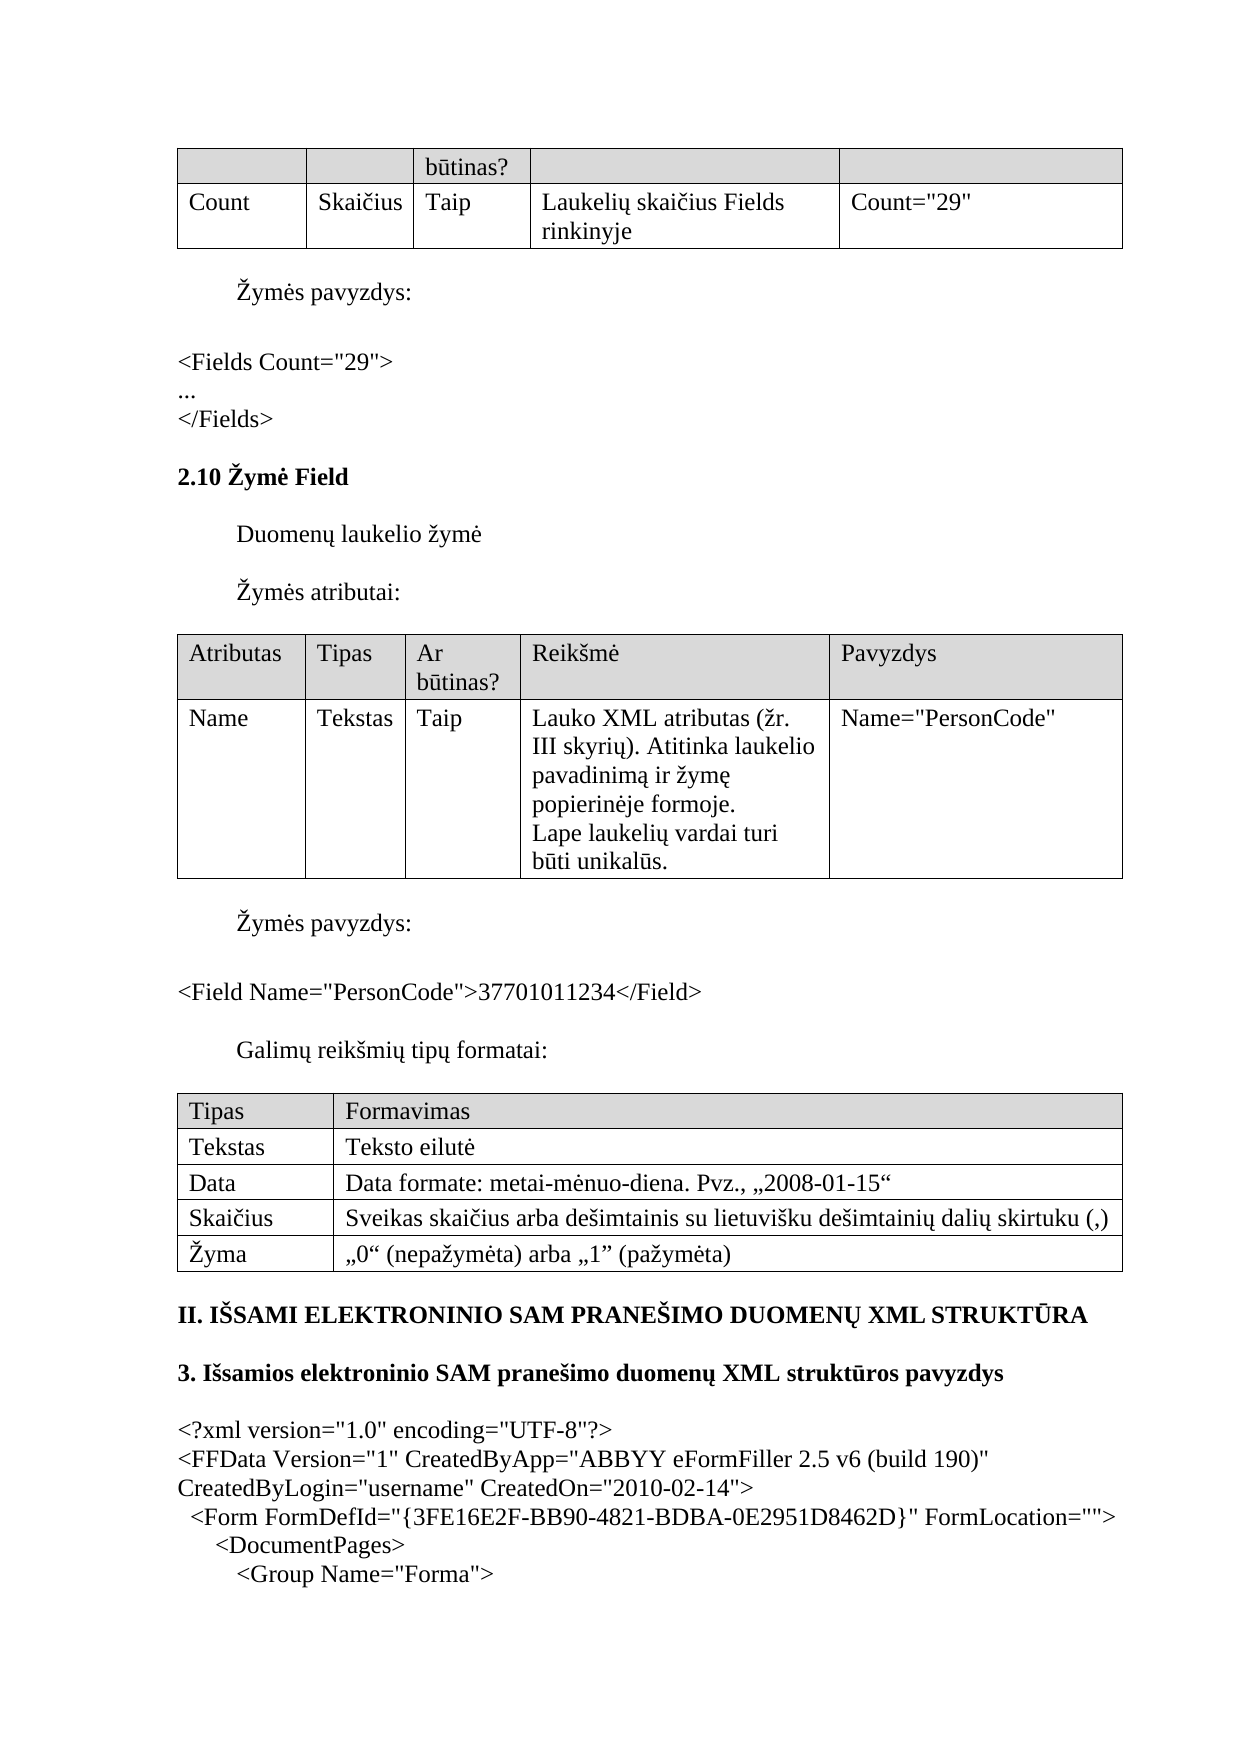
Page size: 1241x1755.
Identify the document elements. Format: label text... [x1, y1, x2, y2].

table_cell Teksto eilutė [334, 1129, 1122, 1164]
text <Group Name="Forma"> [177, 1559, 1122, 1588]
text <DocumentPages> [177, 1530, 1122, 1559]
table_header Ar būtinas? [406, 635, 520, 699]
text </Fields> [177, 404, 1122, 433]
table_header Tipas [178, 1094, 333, 1128]
table_cell Laukelių skaičius Fields rinkinyje [531, 184, 839, 248]
table_cell Taip [414, 184, 530, 248]
table_header Reikšmė [521, 635, 829, 699]
table_cell Lauko XML atributas (žr. III skyrių). Atitinka laukelio pavadinimą ir žymę popierinėje formoje. Lape laukelių vardai turi būti unikalūs. [521, 700, 829, 878]
table_header Formavimas [334, 1094, 1122, 1128]
table_header [307, 149, 413, 183]
text <Field Name="PersonCode">37701011234</Field> [177, 977, 1122, 1006]
text Duomenų laukelio žymė [177, 519, 1122, 548]
table_header būtinas? [414, 149, 530, 183]
table_cell „0“ (nepažymėta) arba „1” (pažymėta) [334, 1236, 1122, 1271]
table_cell Žyma [178, 1236, 333, 1271]
table_cell Data [178, 1165, 333, 1199]
text <Form FormDefId="{3FE16E2F-BB90-4821-BDBA-0E2951D8462D}" FormLocation=""> [177, 1502, 1122, 1530]
table_header [531, 149, 839, 183]
table_header Tipas [306, 635, 405, 699]
table_header Atributas [178, 635, 305, 699]
text Žymės pavyzdys: [177, 908, 1122, 937]
text 2.10 Žymė Field [177, 462, 1122, 491]
table_cell Tekstas [306, 700, 405, 878]
text II. IŠSAMI elektroninio SAM pranešimo duomenų XML struktūra [177, 1300, 1122, 1329]
text 3. Išsamios elektroninio SAM pranešimo duomenų XML struktūros pavyzdys [177, 1358, 1122, 1387]
table_header [178, 149, 306, 183]
table_cell Count="29" [840, 184, 1122, 248]
table_cell Name="PersonCode" [830, 700, 1122, 878]
table_cell Count [178, 184, 306, 248]
table_cell Tekstas [178, 1129, 333, 1164]
table_cell Skaičius [178, 1200, 333, 1235]
text <FFData Version="1" CreatedByApp="ABBYY eFormFiller 2.5 v6 (build 190)" CreatedByLogin="username" CreatedOn="2010-02-14"> [177, 1444, 1122, 1502]
table_cell Data formate: metai-mėnuo-diena. Pvz., „2008-01-15“ [334, 1165, 1122, 1199]
text <Fields Count="29"> [177, 347, 1122, 376]
table_header [840, 149, 1122, 183]
text ... [177, 376, 1122, 404]
text Žymės pavyzdys: [177, 277, 1122, 306]
text Žymės atributai: [177, 577, 1122, 606]
table_cell Skaičius [307, 184, 413, 248]
text Galimų reikšmių tipų formatai: [177, 1035, 1122, 1064]
table_cell Name [178, 700, 305, 878]
text <?xml version="1.0" encoding="UTF-8"?> [177, 1415, 1122, 1444]
table_header Pavyzdys [830, 635, 1122, 699]
table_cell Taip [406, 700, 520, 878]
table_cell Sveikas skaičius arba dešimtainis su lietuvišku dešimtainių dalių skirtuku (,) [334, 1200, 1122, 1235]
